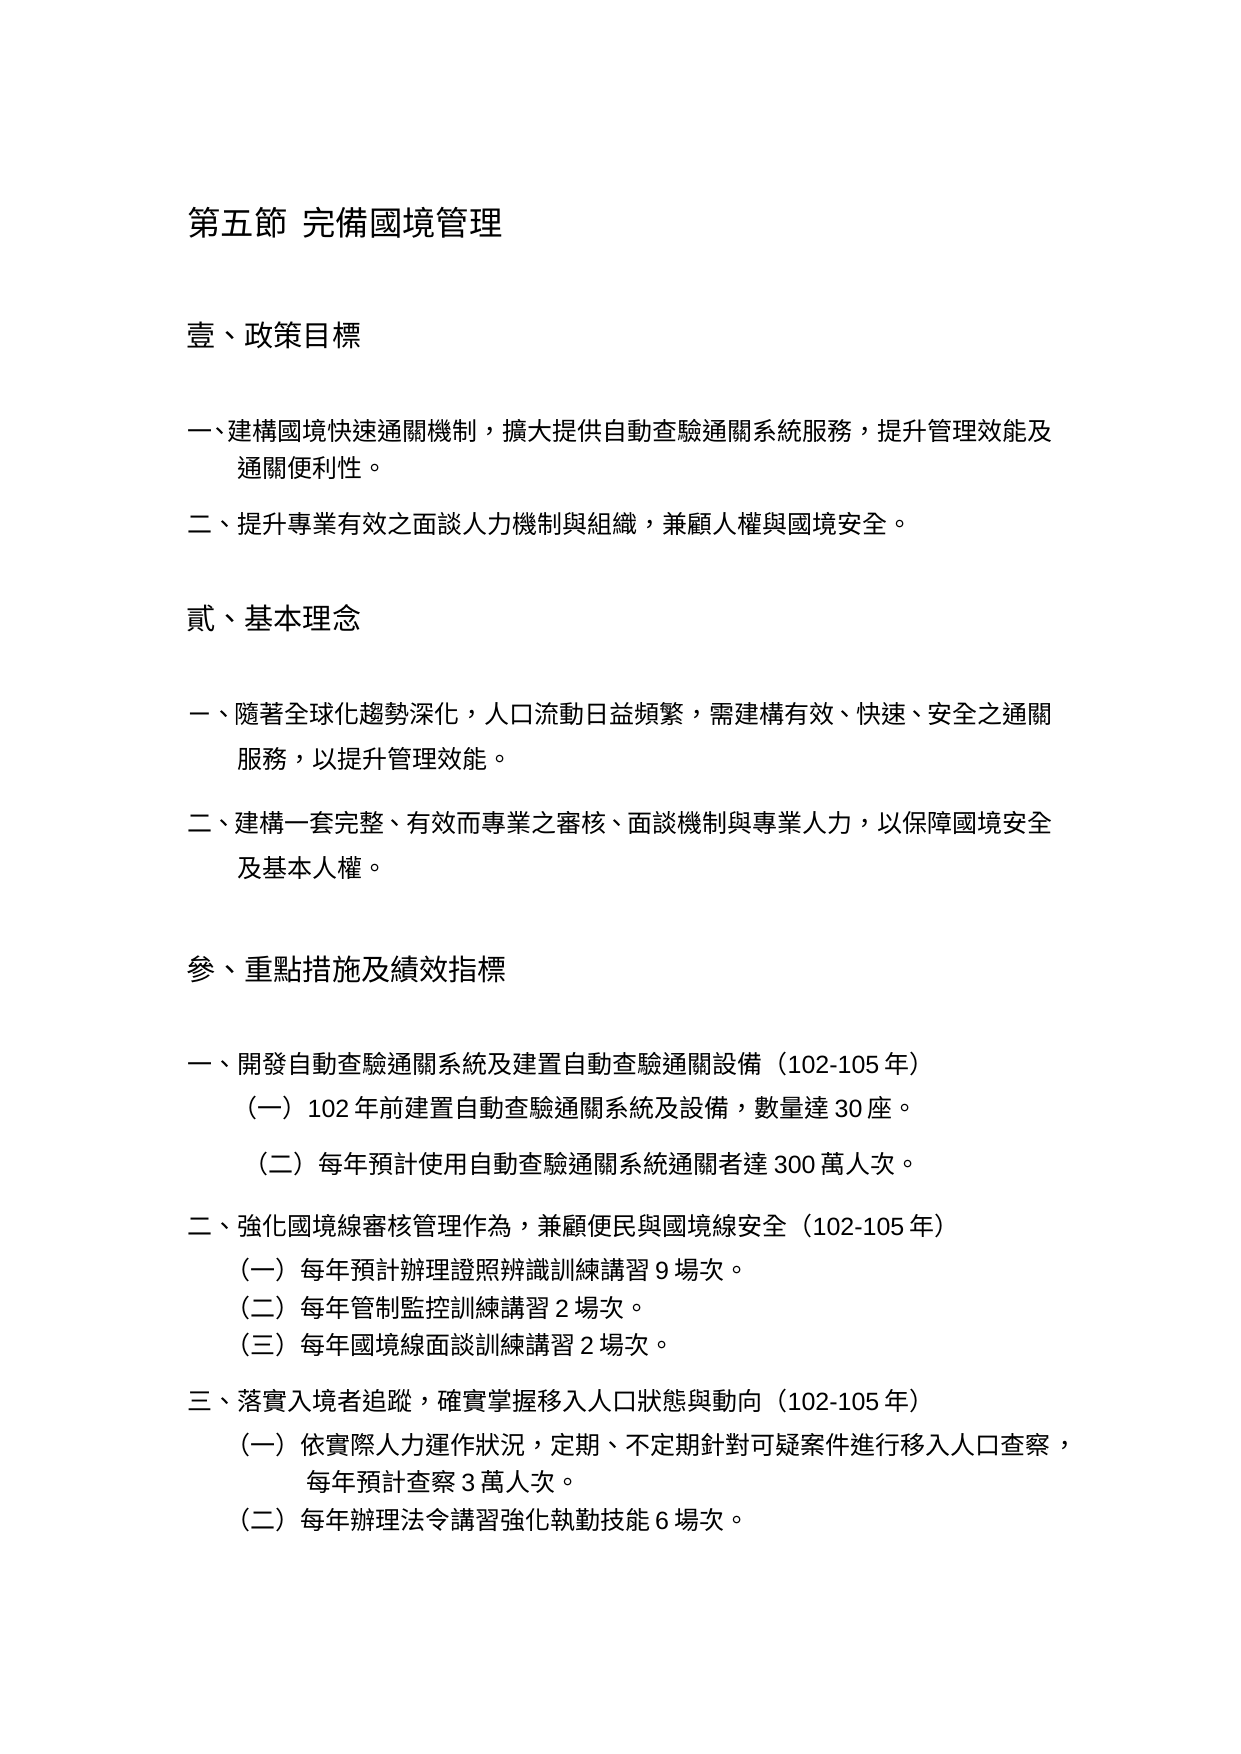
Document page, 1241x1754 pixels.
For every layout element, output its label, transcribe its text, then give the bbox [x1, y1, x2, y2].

text 貳、基本理念 [186, 579, 1053, 654]
subtitle 第五節 完備國境管理 [187, 183, 1053, 258]
text 參、重點措施及績效指標 [186, 930, 1053, 1005]
text ㄧ、隨著全球化趨勢深化，人口流動日益頻繁，需建構有效、快速、安全之通關服務，以提升管理效能。 [187, 694, 1053, 777]
text （二）每年管制監控訓練講習2場次。 [225, 1288, 1053, 1325]
text （一）102年前建置自動查驗通關系統及設備，數量達30座。 [207, 1088, 1053, 1126]
text 二、強化國境線審核管理作為，兼顧便民與國境線安全（102-105年） [187, 1207, 1053, 1243]
text （一）依實際人力運作狀況，定期、不定期針對可疑案件進行移入人口查察，每年預計查察3萬人次。 [225, 1425, 1053, 1500]
text 一、開發自動查驗通關系統及建置自動查驗通關設備（102-105年） [187, 1045, 1053, 1081]
text 一、建構國境快速通關機制，擴大提供自動查驗通關系統服務，提升管理效能及通關便利性。 [187, 411, 1053, 486]
text 二、建構一套完整、有效而專業之審核、面談機制與專業人力，以保障國境安全及基本人權。 [187, 803, 1053, 885]
text 三、落實入境者追蹤，確實掌握移入人口狀態與動向（102-105年） [187, 1381, 1053, 1418]
text （三）每年國境線面談訓練講習2場次。 [225, 1325, 1053, 1363]
text （二）每年辦理法令講習強化執勤技能6場次。 [225, 1500, 1053, 1537]
text （二）每年預計使用自動查驗通關系統通關者達300萬人次。 [244, 1144, 1053, 1181]
text （一）每年預計辦理證照辨識訓練講習9場次。 [225, 1250, 1053, 1288]
text 壹、政策目標 [186, 296, 1053, 371]
text 二、提升專業有效之面談人力機制與組織，兼顧人權與國境安全。 [187, 504, 1053, 542]
